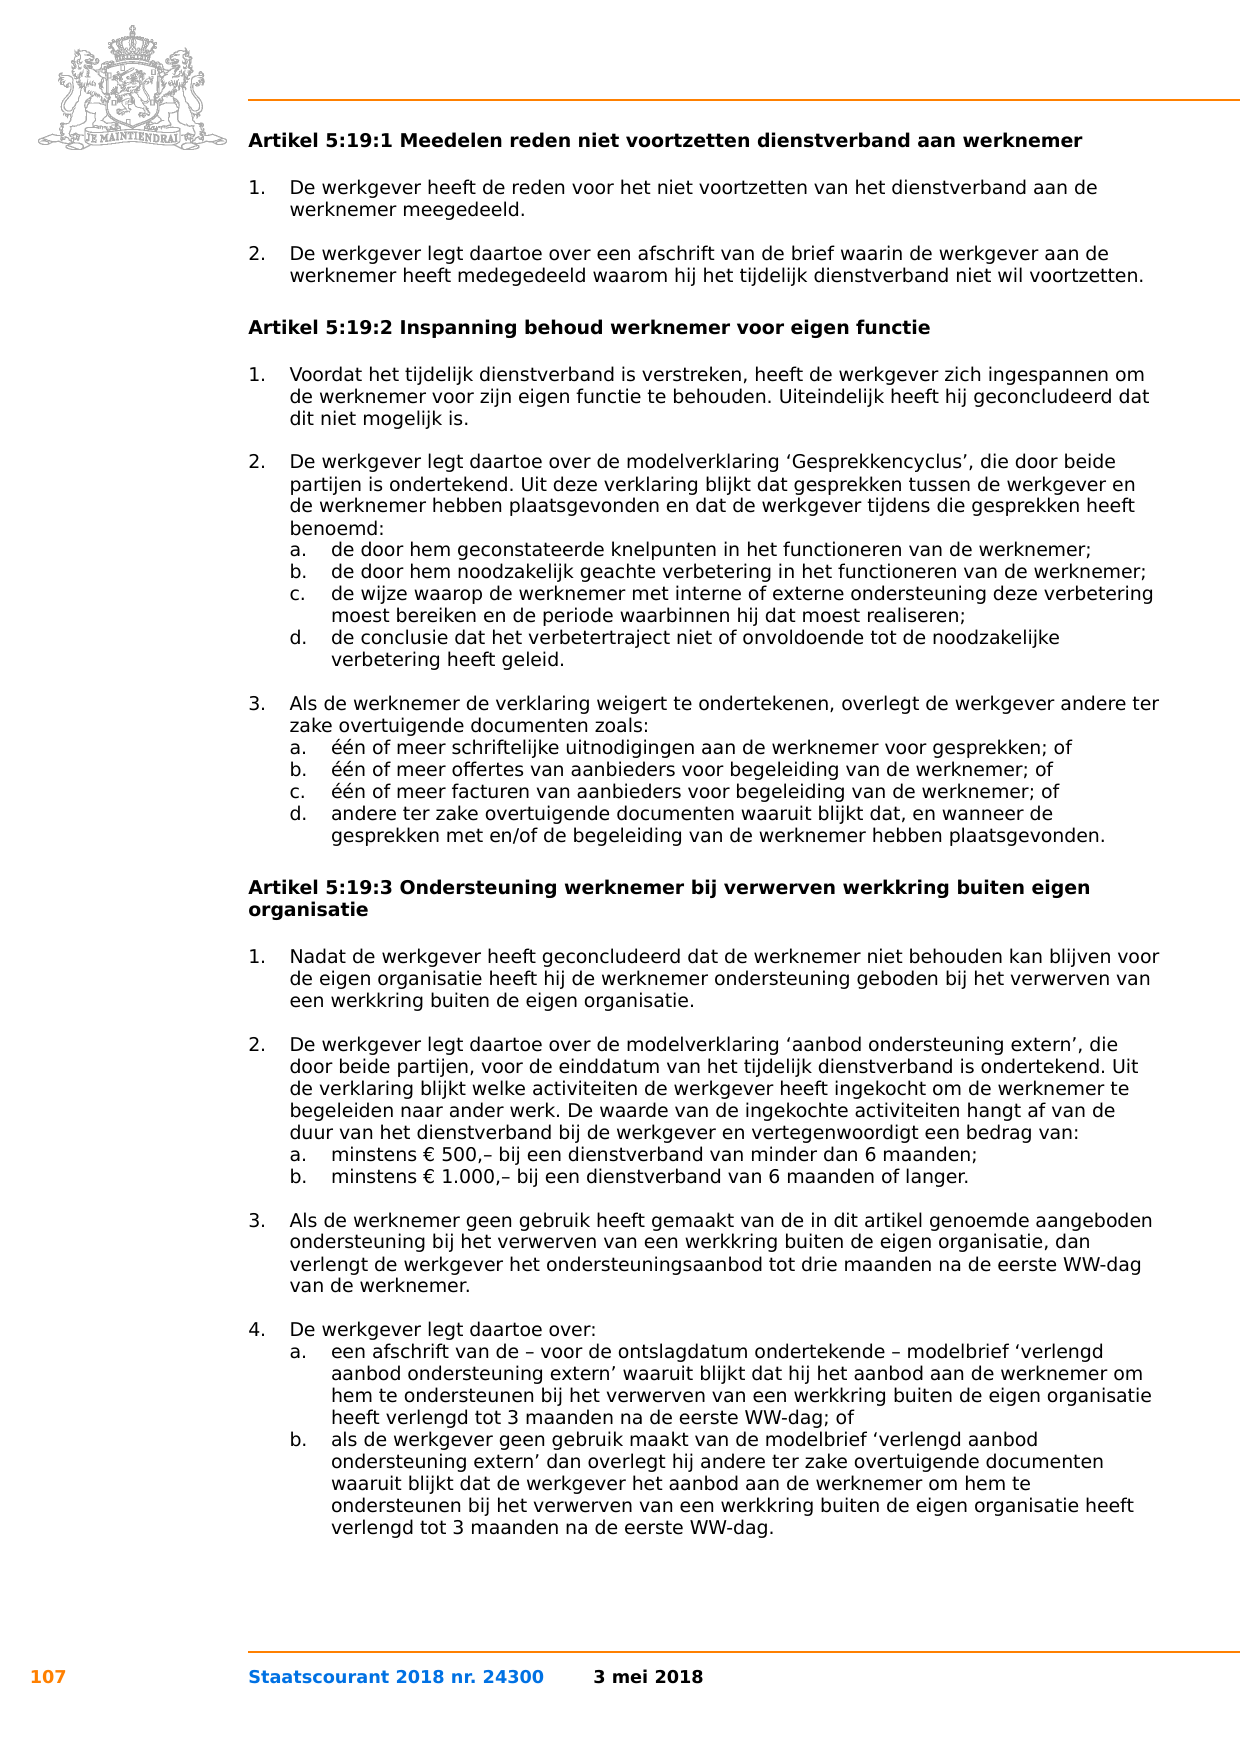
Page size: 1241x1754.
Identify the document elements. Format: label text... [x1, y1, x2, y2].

text a. minstens € 500,– bij een dienstverband van minder dan 6 maanden; [289, 1144, 1163, 1166]
text 2. De werkgever legt daartoe over een afschrift van de brief waarin de werkgever aan de werknemer heeft medegedeeld waarom hij het tijdelijk dienstverband niet wil voortzetten. [248, 243, 1163, 287]
text 2. De werkgever legt daartoe over de modelverklaring ‘Gesprekkencyclus’, die door beide partijen is ondertekend. Uit deze verklaring blijkt dat gesprekken tussen de werkgever en de werknemer hebben plaatsgevonden en dat de werkgever tijdens die gesprekken heeft benoemd: [248, 451, 1163, 539]
text a. een afschrift van de – voor de ontslagdatum ondertekende – modelbrief ‘verlengd aanbod ondersteuning extern’ waaruit blijkt dat hij het aanbod aan de werknemer om hem te ondersteunen bij het verwerven van een werkkring buiten de eigen organisatie heeft verlengd tot 3 maanden na de eerste WW-dag; of [289, 1341, 1163, 1429]
text b. de door hem noodzakelijk geachte verbetering in het functioneren van de werknemer; [289, 561, 1163, 583]
text 1. Nadat de werkgever heeft geconcludeerd dat de werknemer niet behouden kan blijven voor de eigen organisatie heeft hij de werknemer ondersteuning geboden bij het verwerven van een werkkring buiten de eigen organisatie. [248, 946, 1163, 1012]
picture [38, 25, 227, 150]
subtitle Artikel 5:19:2 Inspanning behoud werknemer voor eigen functie [248, 317, 1163, 339]
text c. één of meer facturen van aanbieders voor begeleiding van de werknemer; of [289, 781, 1163, 803]
text 2. De werkgever legt daartoe over de modelverklaring ‘aanbod ondersteuning extern’, die door beide partijen, voor de einddatum van het tijdelijk dienstverband is ondertekend. Uit de verklaring blijkt welke activiteiten de werkgever heeft ingekocht om de werknemer te begeleiden naar ander werk. De waarde van de ingekochte activiteiten hangt af van de duur van het dienstverband bij de werkgever en vertegenwoordigt een bedrag van: [248, 1034, 1163, 1144]
text a. één of meer schriftelijke uitnodigingen aan de werknemer voor gesprekken; of [289, 737, 1163, 759]
text b. minstens € 1.000,– bij een dienstverband van 6 maanden of langer. [289, 1166, 1163, 1188]
text 3. Als de werknemer de verklaring weigert te ondertekenen, overlegt de werkgever andere ter zake overtuigende documenten zoals: [248, 693, 1163, 737]
text b. als de werkgever geen gebruik maakt van de modelbrief ‘verlengd aanbod ondersteuning extern’ dan overlegt hij andere ter zake overtuigende documenten waaruit blijkt dat de werkgever het aanbod aan de werknemer om hem te ondersteunen bij het verwerven van een werkkring buiten de eigen organisatie heeft verlengd tot 3 maanden na de eerste WW-dag. [289, 1429, 1163, 1539]
text 1. Voordat het tijdelijk dienstverband is verstreken, heeft de werkgever zich ingespannen om de werknemer voor zijn eigen functie te behouden. Uiteindelijk heeft hij geconcludeerd dat dit niet mogelijk is. [248, 364, 1163, 429]
subtitle Artikel 5:19:3 Ondersteuning werknemer bij verwerven werkkring buiten eigen organisatie [248, 877, 1163, 921]
text b. één of meer offertes van aanbieders voor begeleiding van de werknemer; of [289, 759, 1163, 781]
subtitle Artikel 5:19:1 Meedelen reden niet voortzetten dienstverband aan werknemer [248, 130, 1163, 152]
text d. andere ter zake overtuigende documenten waaruit blijkt dat, en wanneer de gesprekken met en/of de begeleiding van de werknemer hebben plaatsgevonden. [289, 803, 1163, 847]
text 4. De werkgever legt daartoe over: [248, 1319, 1163, 1341]
text 1. De werkgever heeft de reden voor het niet voortzetten van het dienstverband aan de werknemer meegedeeld. [248, 177, 1163, 221]
text a. de door hem geconstateerde knelpunten in het functioneren van de werknemer; [289, 539, 1163, 561]
text 3. Als de werknemer geen gebruik heeft gemaakt van de in dit artikel genoemde aangeboden ondersteuning bij het verwerven van een werkkring buiten de eigen organisatie, dan verlengt de werkgever het ondersteuningsaanbod tot drie maanden na de eerste WW-dag van de werknemer. [248, 1209, 1163, 1297]
text c. de wijze waarop de werknemer met interne of externe ondersteuning deze verbetering moest bereiken en de periode waarbinnen hij dat moest realiseren; [289, 583, 1163, 627]
text d. de conclusie dat het verbetertraject niet of onvoldoende tot de noodzakelijke verbetering heeft geleid. [289, 627, 1163, 671]
